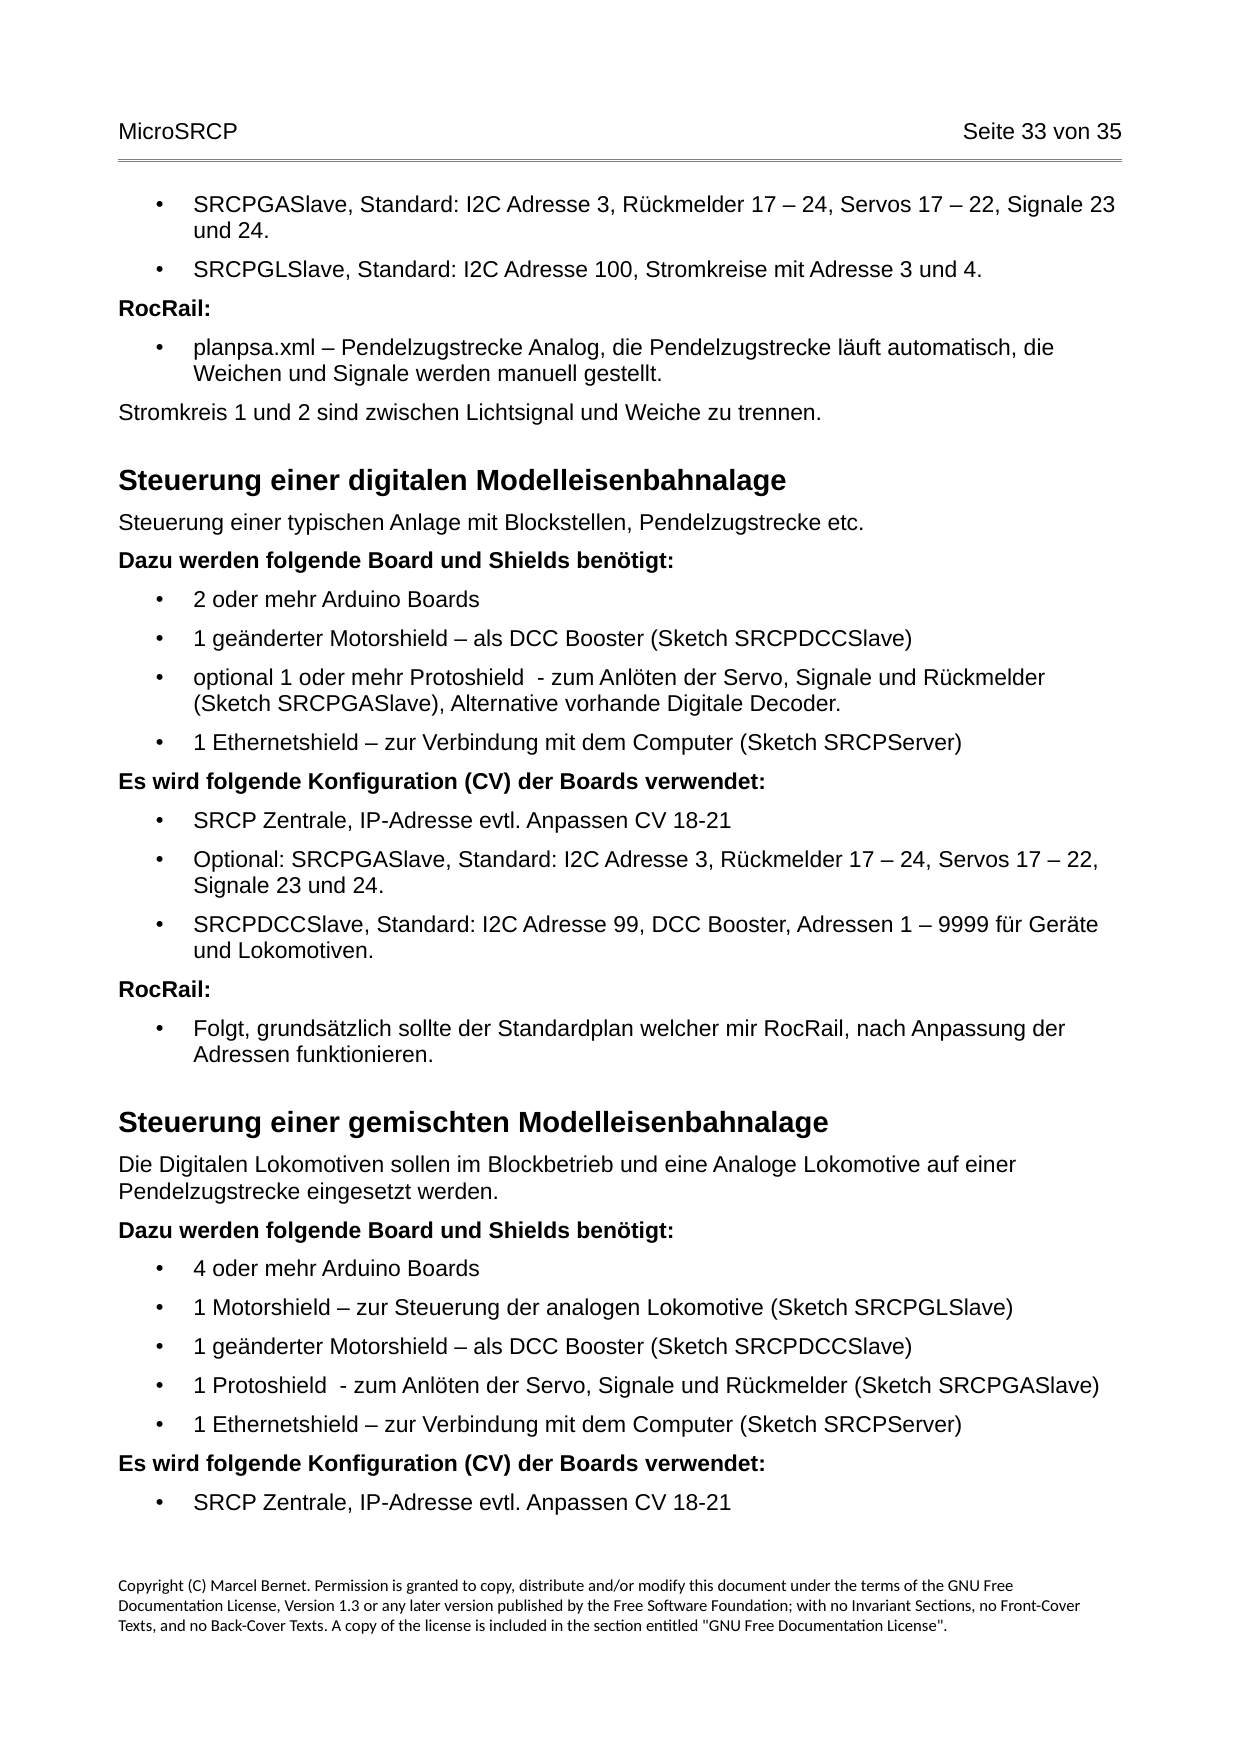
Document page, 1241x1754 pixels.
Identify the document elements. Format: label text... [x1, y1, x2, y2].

text Dazu werden folgende Board und Shields benötigt: [118, 1217, 1122, 1243]
text Es wird folgende Konfiguration (CV) der Boards verwendet: [118, 1450, 1122, 1476]
list 2 oder mehr Arduino Boards [156, 586, 1122, 613]
list optional 1 oder mehr Protoshield - zum Anlöten der Servo, Signale und Rückmelder (Sketch SRCPGASlave), Alternative vorhande Digitale Decoder. [156, 664, 1122, 717]
text Es wird folgende Konfiguration (CV) der Boards verwendet: [118, 768, 1122, 794]
list Folgt, grundsätzlich sollte der Standardplan welcher mir RocRail, nach Anpassung der Adressen funktionieren. [156, 1015, 1122, 1068]
list planpsa.xml – Pendelzugstrecke Analog, die Pendelzugstrecke läuft automatisch, die Weichen und Signale werden manuell gestellt. [156, 333, 1122, 386]
list SRCPGASlave, Standard: I2C Adresse 3, Rückmelder 17 – 24, Servos 17 – 22, Signale 23 und 24. [156, 191, 1122, 243]
list SRCPGLSlave, Standard: I2C Adresse 100, Stromkreise mit Adresse 3 und 4. [156, 256, 1122, 282]
list SRCP Zentrale, IP-Adresse evtl. Anpassen CV 18-21 [156, 1488, 1122, 1515]
text RocRail: [118, 295, 1122, 321]
list 4 oder mehr Arduino Boards [156, 1255, 1122, 1282]
subtitle Steuerung einer gemischten Modelleisenbahnalage [118, 1105, 1122, 1139]
list 1 Protoshield - zum Anlöten der Servo, Signale und Rückmelder (Sketch SRCPGASlave) [156, 1372, 1122, 1398]
list 1 Motorshield – zur Steuerung der analogen Lokomotive (Sketch SRCPGLSlave) [156, 1294, 1122, 1321]
text Stromkreis 1 und 2 sind zwischen Lichtsignal und Weiche zu trennen. [118, 399, 1122, 425]
list 1 geänderter Motorshield – als DCC Booster (Sketch SRCPDCCSlave) [156, 1333, 1122, 1359]
text Die Digitalen Lokomotiven sollen im Blockbetrieb und eine Analoge Lokomotive auf einer Pendelzugstrecke eingesetzt werden. [118, 1151, 1122, 1204]
list 1 Ethernetshield – zur Verbindung mit dem Computer (Sketch SRCPServer) [156, 729, 1122, 756]
subtitle Steuerung einer digitalen Modelleisenbahnalage [118, 463, 1122, 496]
list SRCPDCCSlave, Standard: I2C Adresse 99, DCC Booster, Adressen 1 – 9999 für Geräte und Lokomotiven. [156, 911, 1122, 964]
text Steuerung einer typischen Anlage mit Blockstellen, Pendelzugstrecke etc. [118, 509, 1122, 535]
list 1 geänderter Motorshield – als DCC Booster (Sketch SRCPDCCSlave) [156, 625, 1122, 652]
list 1 Ethernetshield – zur Verbindung mit dem Computer (Sketch SRCPServer) [156, 1411, 1122, 1437]
text RocRail: [118, 976, 1122, 1003]
text Dazu werden folgende Board und Shields benötigt: [118, 547, 1122, 574]
list SRCP Zentrale, IP-Adresse evtl. Anpassen CV 18-21 [156, 807, 1122, 833]
list Optional: SRCPGASlave, Standard: I2C Adresse 3, Rückmelder 17 – 24, Servos 17 – 22, Signale 23 und 24. [156, 846, 1122, 898]
